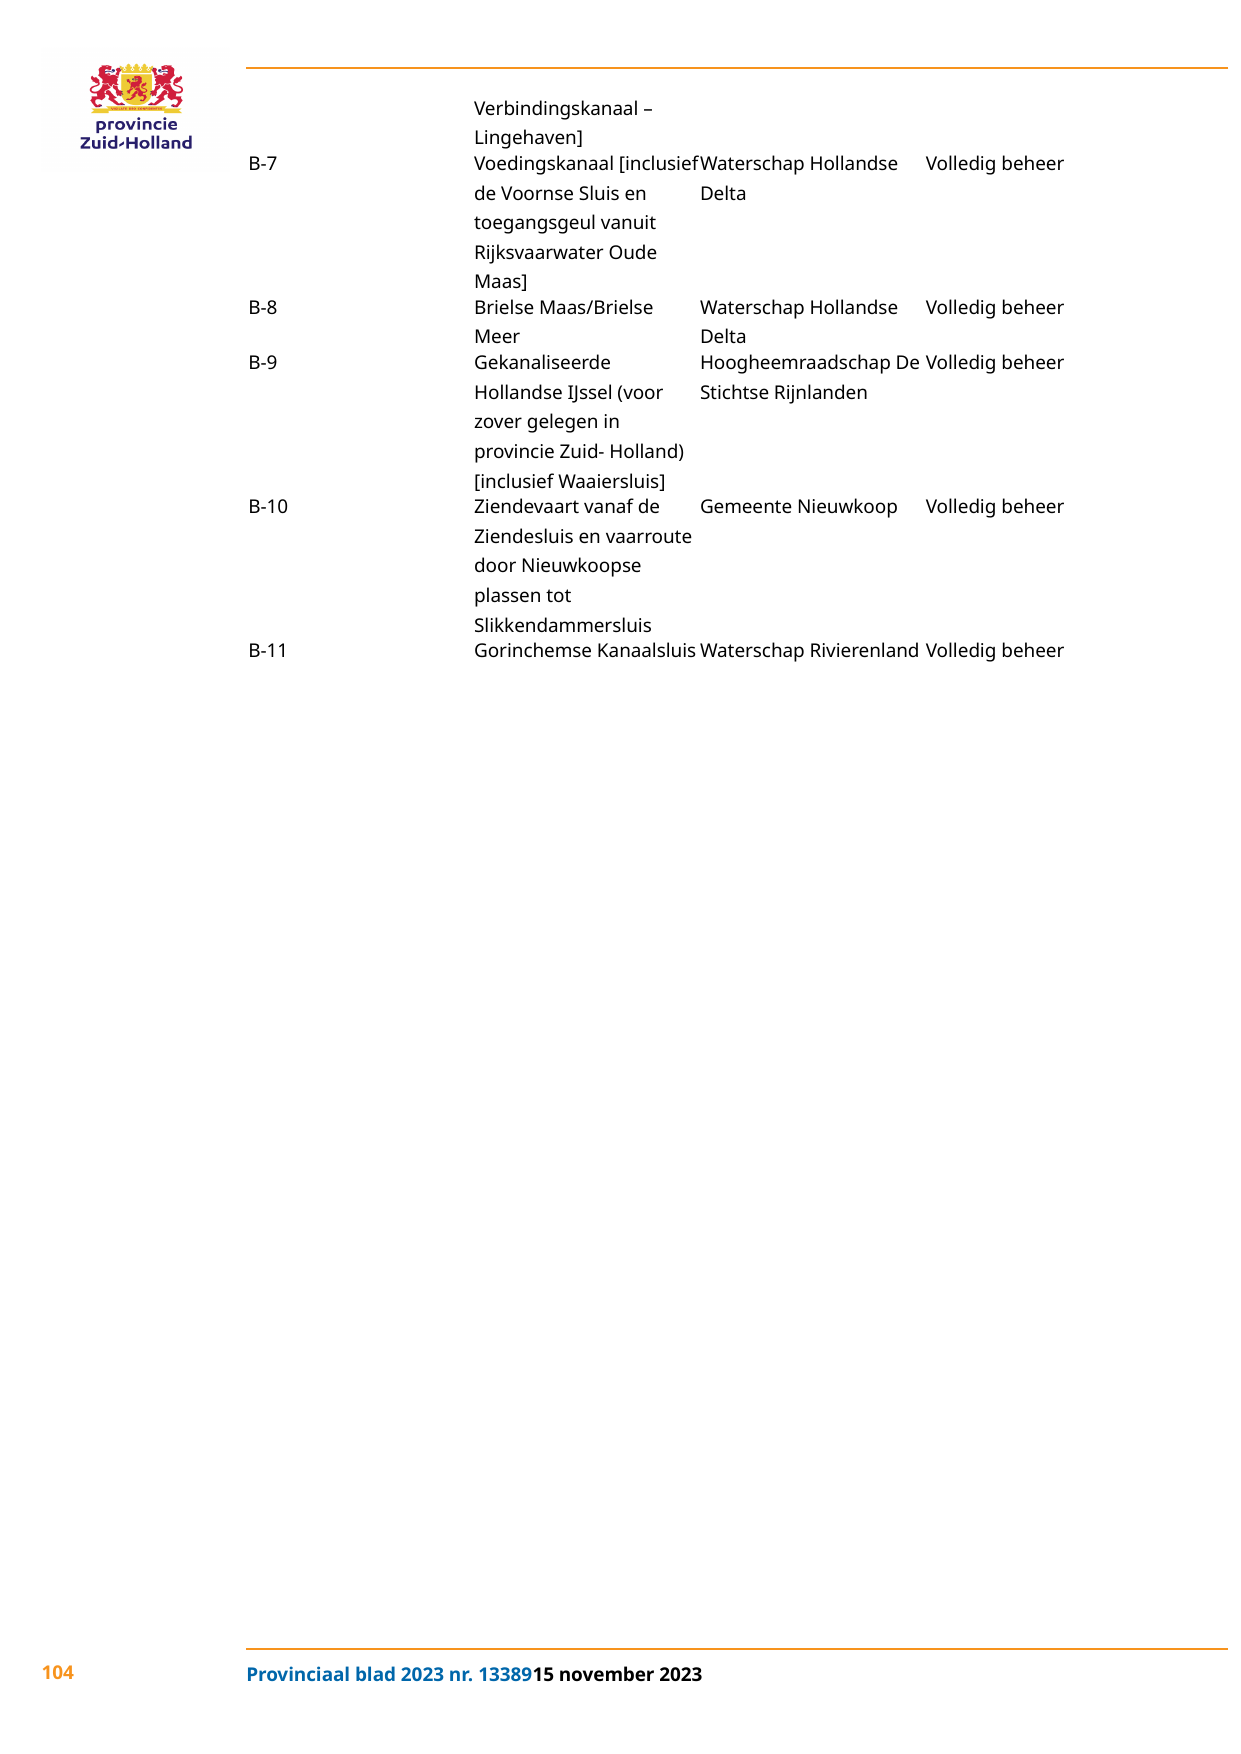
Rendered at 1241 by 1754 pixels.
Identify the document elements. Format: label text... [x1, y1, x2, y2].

table_cell Waterschap Rivierenland [700, 638, 926, 663]
table_cell Volledig beheer [926, 638, 1152, 663]
table_cell [700, 95, 926, 150]
table_cell Gekanaliseerde Hollandse IJssel (voor zover gelegen in provincie Zuid- Holland) [inclusief Waaiersluis] [474, 350, 700, 493]
picture [41, 47, 231, 172]
table_cell Ziendevaart vanaf de Ziendesluis en vaarroute door Nieuwkoopse plassen tot Slikkendammersluis [474, 494, 700, 638]
table_cell Verbindingskanaal – Lingehaven] [474, 95, 700, 150]
table_cell B-11 [248, 638, 474, 663]
table_cell B-8 [248, 294, 474, 349]
table_cell [926, 95, 1152, 150]
table_cell B-9 [248, 350, 474, 493]
table_cell Voedingskanaal [inclusief de Voornse Sluis en toegangsgeul vanuit Rijksvaarwater Oude Maas] [474, 150, 700, 294]
table_cell Hoogheemraadschap De Stichtse Rijnlanden [700, 350, 926, 493]
table_cell [248, 95, 474, 150]
table_cell Volledig beheer [926, 494, 1152, 638]
table_cell Waterschap Hollandse Delta [700, 150, 926, 294]
table_cell Waterschap Hollandse Delta [700, 294, 926, 349]
table_cell Volledig beheer [926, 150, 1152, 294]
table_cell Gemeente Nieuwkoop [700, 494, 926, 638]
table_cell Volledig beheer [926, 294, 1152, 349]
table_cell Volledig beheer [926, 350, 1152, 493]
table_cell Gorinchemse Kanaalsluis [474, 638, 700, 663]
table_cell Brielse Maas/Brielse Meer [474, 294, 700, 349]
table_cell B-10 [248, 494, 474, 638]
table_cell B-7 [248, 150, 474, 294]
